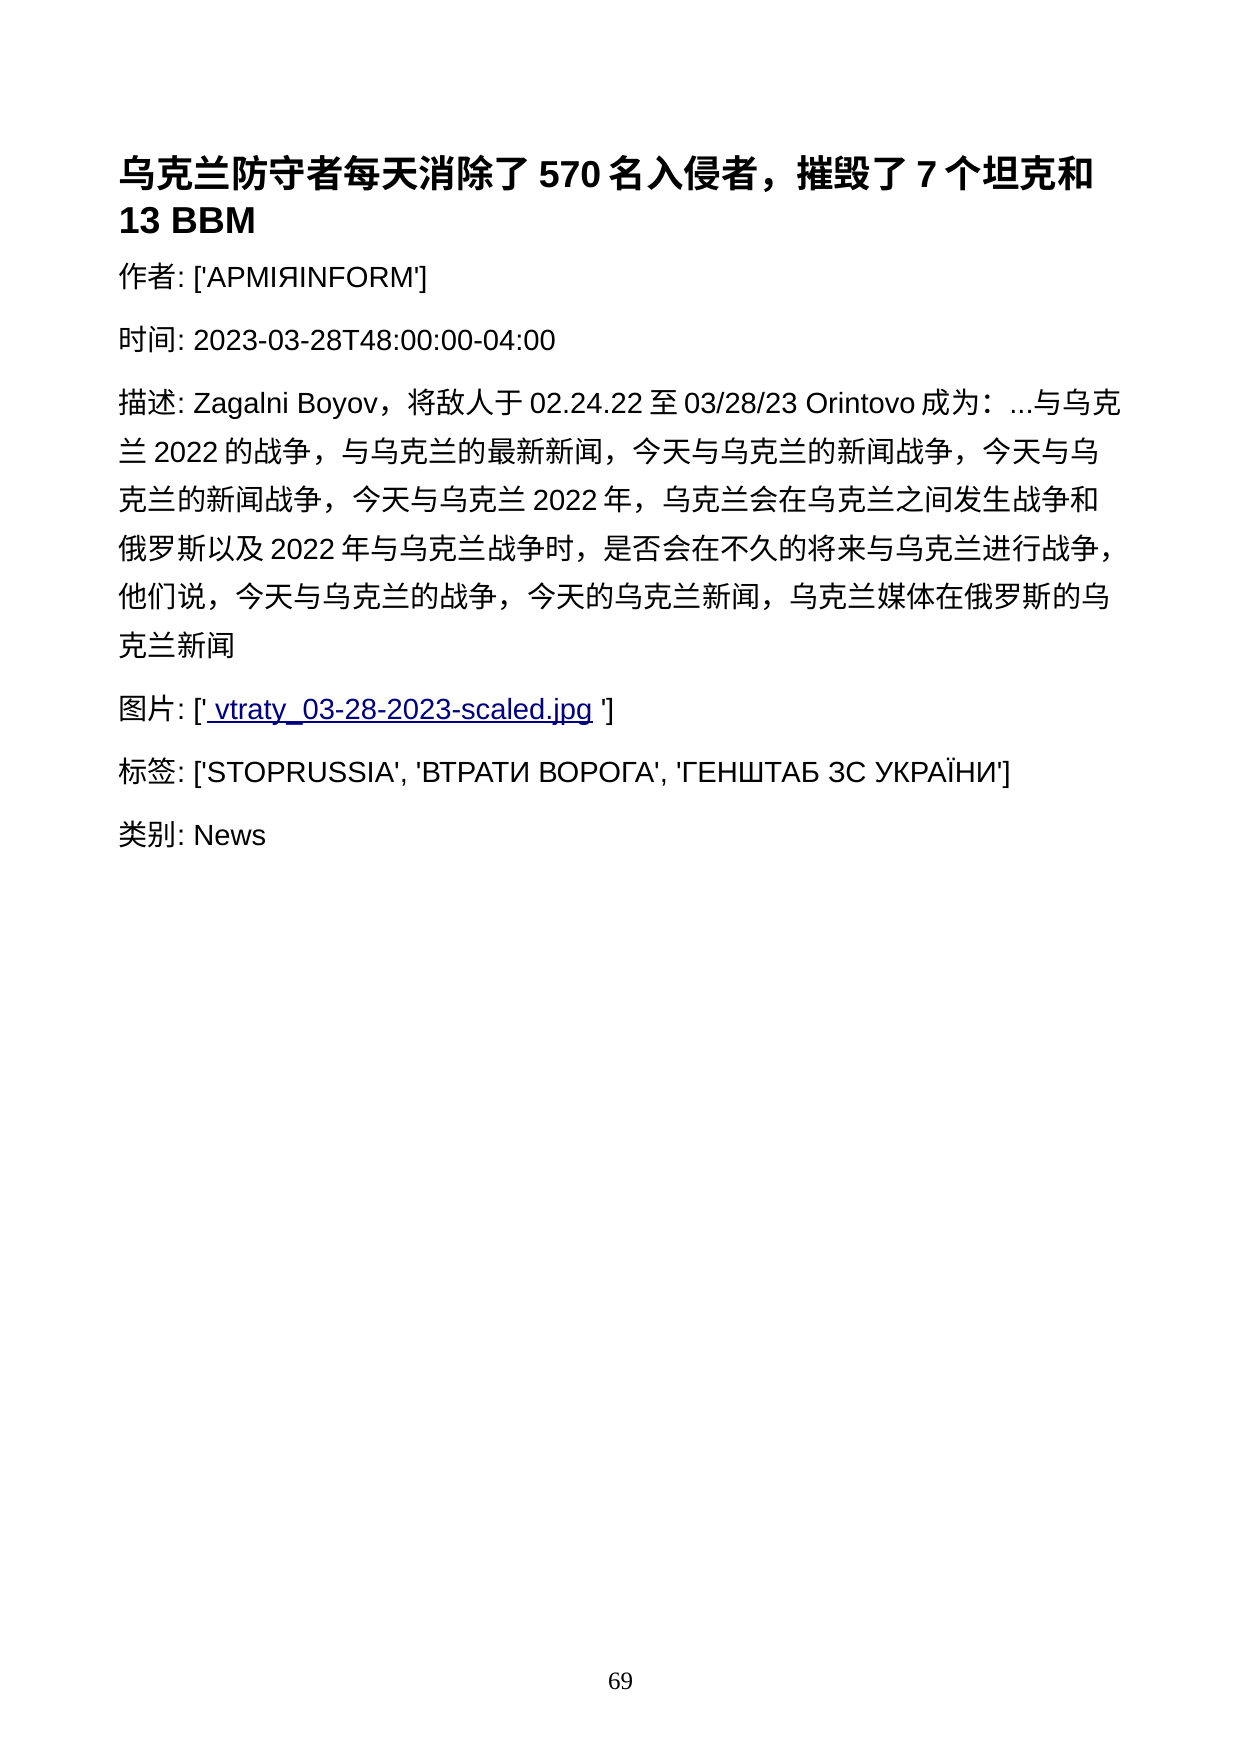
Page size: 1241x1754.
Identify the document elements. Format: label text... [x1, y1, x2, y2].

text 作者: ['АРМІЯINFORM'] [118, 253, 1122, 296]
subtitle 乌克兰防守者每天消除了570名入侵者，摧毁了7个坦克和13 BBM [118, 143, 1122, 241]
text 类别: News [118, 812, 1122, 854]
text 描述: Zagalni Boyov，将敌人于02.24.22至03/28/23 Orintovo成为：...与乌克兰2022的战争，与乌克兰的最新新闻，今天与乌克兰的新闻战争，今天与乌克兰的新闻战争，今天与乌克兰2022年，乌克兰会在乌克兰之间发生战争和俄罗斯以及2022年与乌克兰战争时，是否会在不久的将来与乌克兰进行战争，他们说，今天与乌克兰的战争，今天的乌克兰新闻，乌克兰媒体在俄罗斯的乌克兰新闻 [118, 380, 1122, 665]
text 时间: 2023-03-28T48:00:00-04:00 [118, 317, 1122, 359]
text 标签: ['STOPRUSSIA', 'ВТРАТИ ВОРОГА', 'ГЕНШТАБ ЗС УКРАЇНИ'] [118, 749, 1122, 791]
text 图片: [' vtraty_03-28-2023-scaled.jpg '] [118, 686, 1122, 728]
